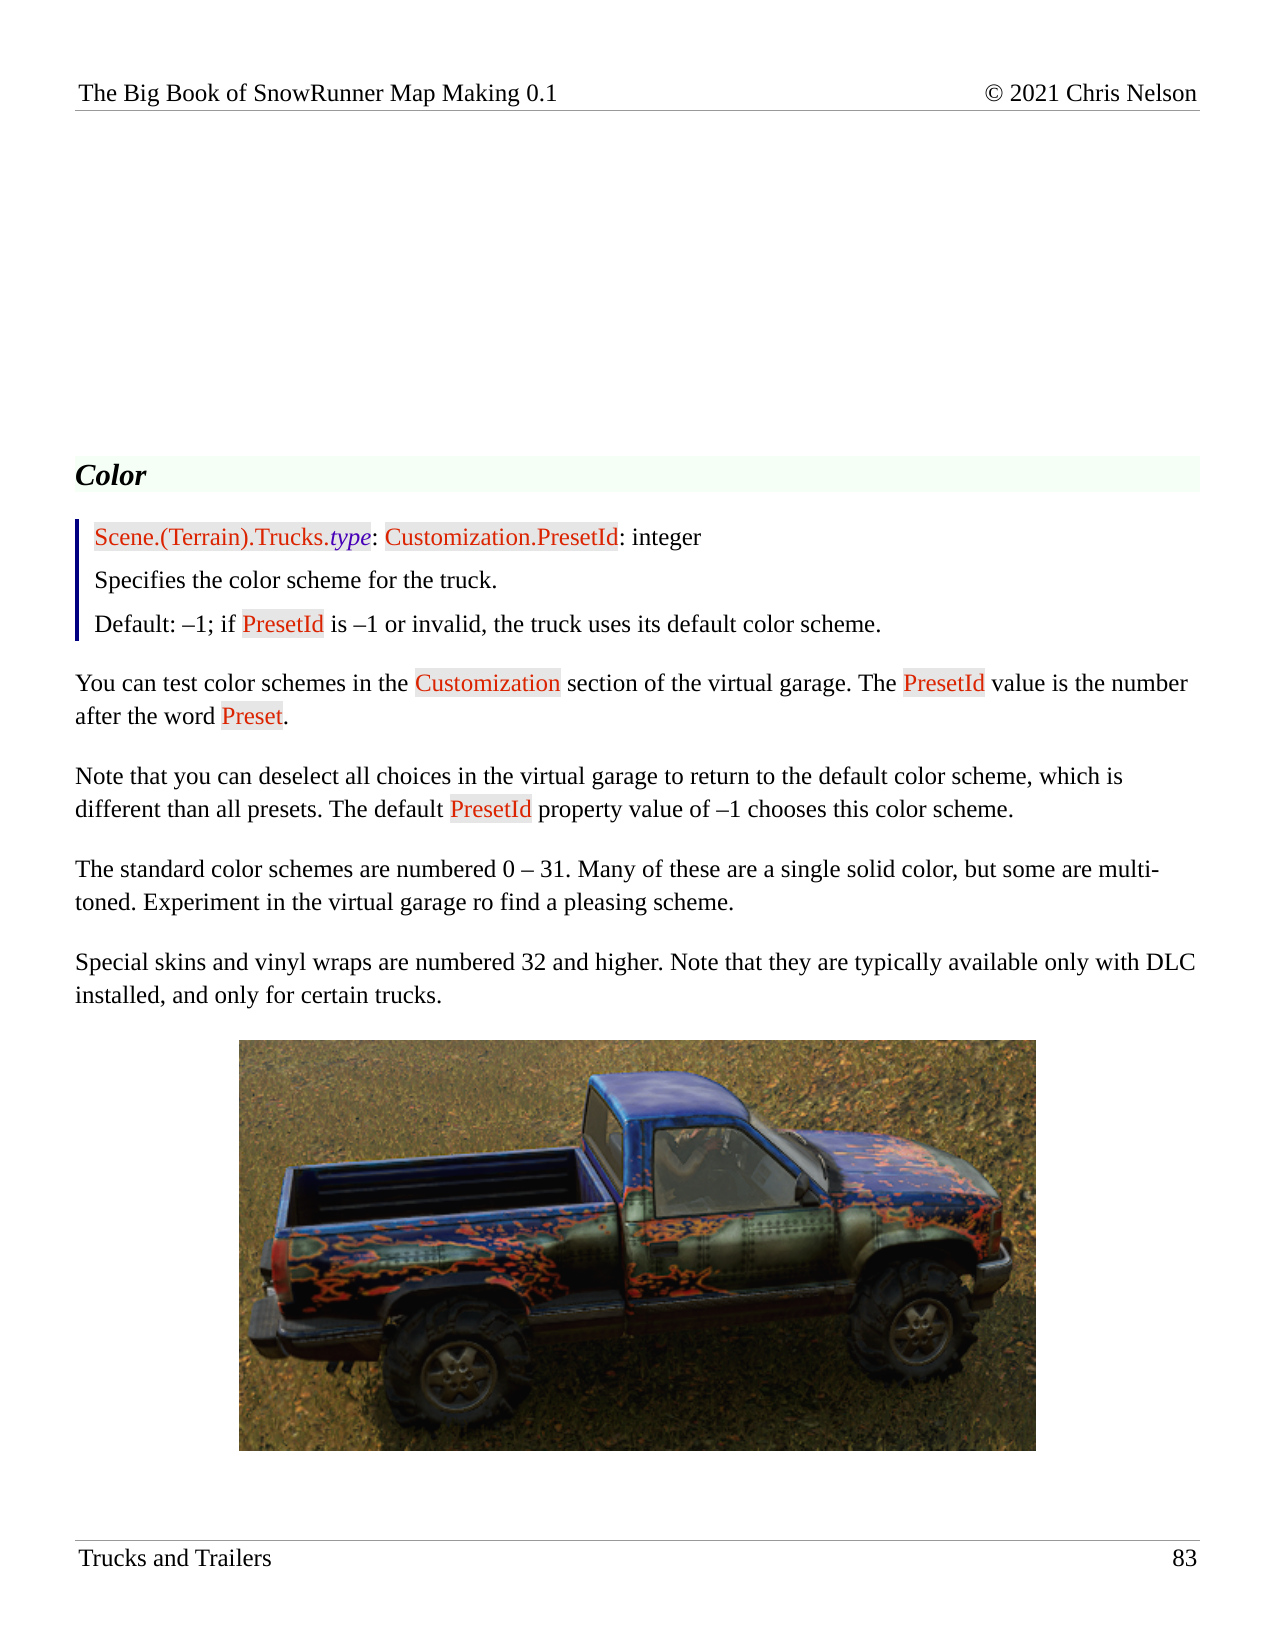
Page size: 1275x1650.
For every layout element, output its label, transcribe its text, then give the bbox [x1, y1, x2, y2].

text Default: –1; if PresetId is –1 or invalid, the truck uses its default color scheme. [79, 606, 1200, 641]
text Scene.(Terrain).Trucks.type: Customization.PresetId: integer [79, 519, 1200, 551]
text Note that you can deselect all choices in the virtual garage to return to the default color scheme, which is different than all presets. The default PresetId property value of –1 chooses this color scheme. [75, 761, 1200, 823]
text The standard color schemes are numbered 0 – 31. Many of these are a single solid color, but some are multi-toned. Experiment in the virtual garage ro find a pleasing scheme. [75, 854, 1200, 916]
text Specifies the color scheme for the truck. [79, 562, 1200, 594]
text You can test color schemes in the Customization section of the virtual garage. The PresetId value is the number after the word Preset. [75, 668, 1200, 730]
text Special skins and vinyl wraps are numbered 32 and higher. Note that they are typically available only with DLC installed, and only for certain trucks. [75, 947, 1200, 1009]
subtitle Color [75, 456, 1200, 492]
picture [239, 1040, 1036, 1451]
